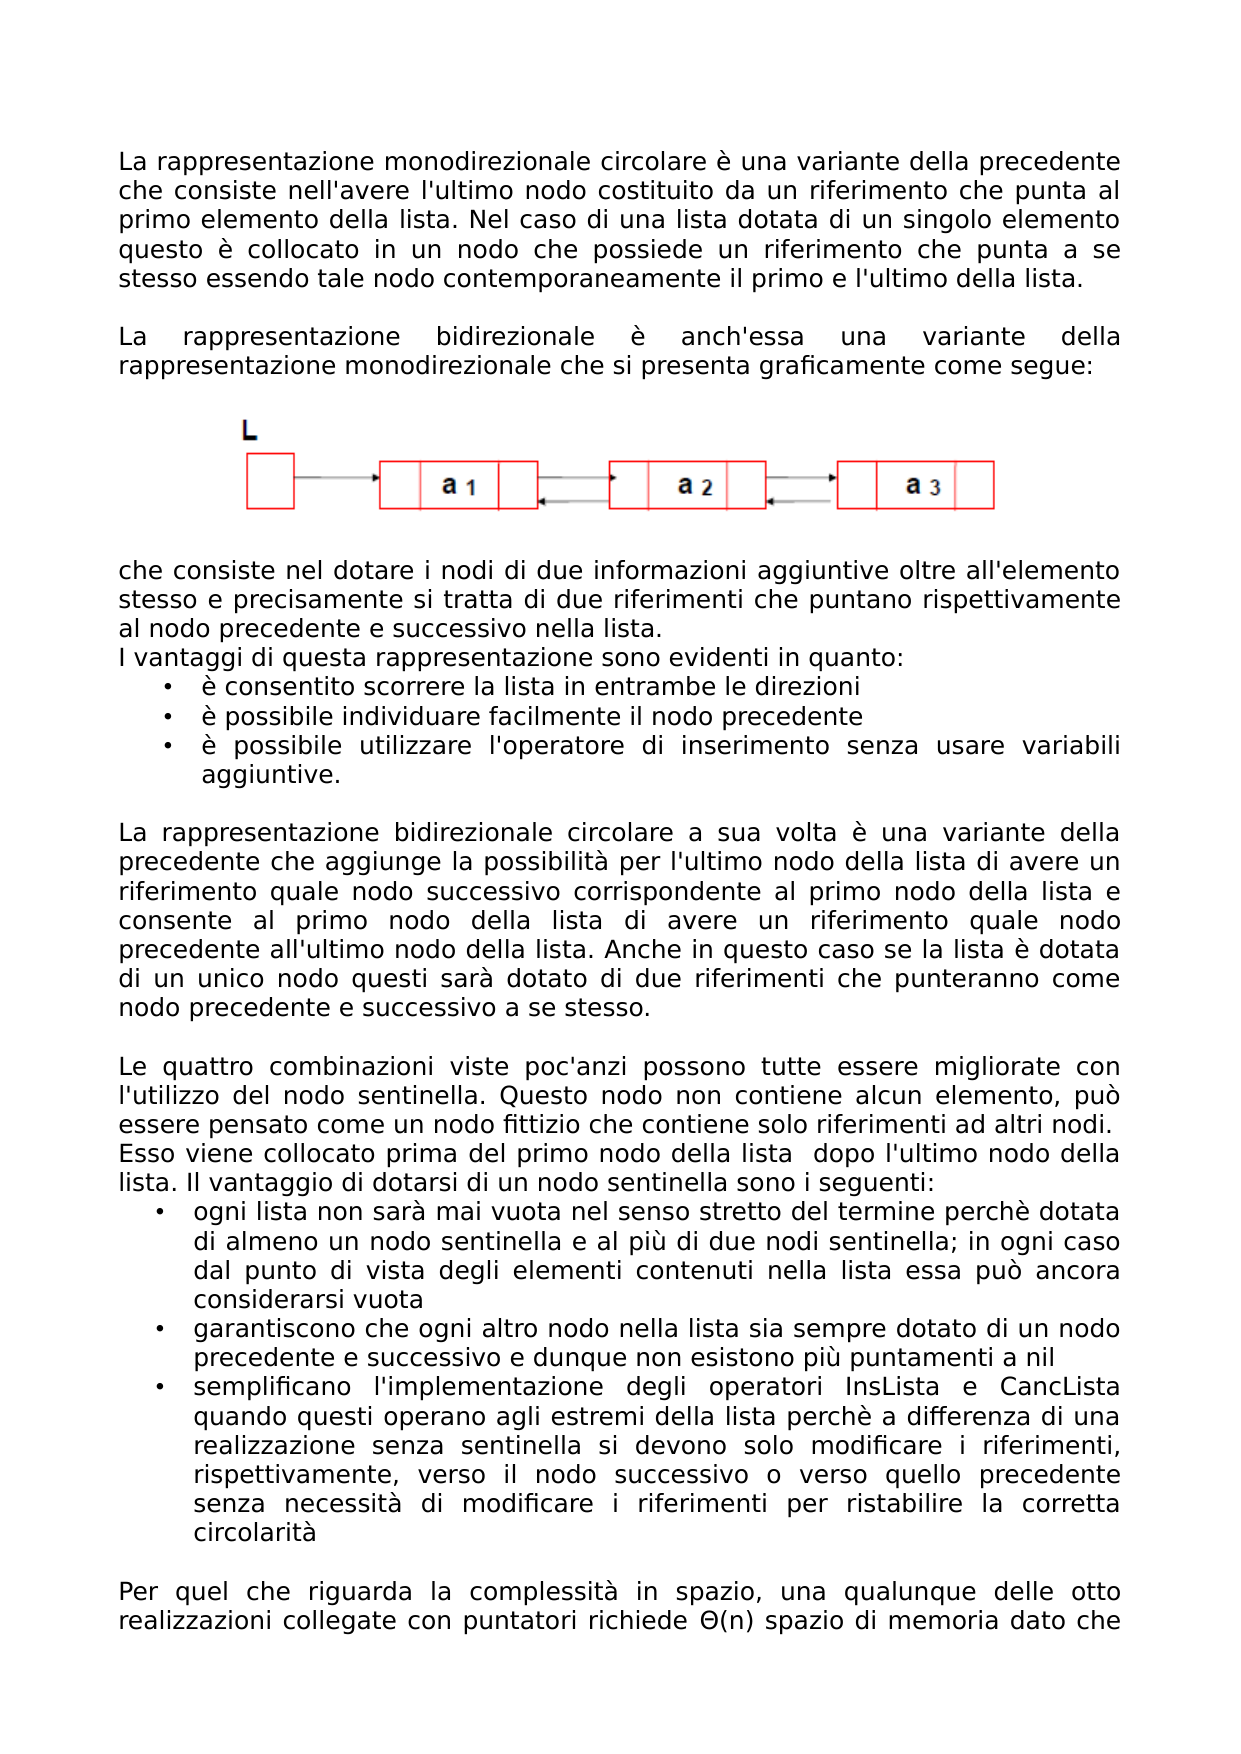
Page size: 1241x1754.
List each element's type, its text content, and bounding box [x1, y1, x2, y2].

list ogni lista non sarà mai vuota nel senso stretto del termine perchè dotata di almeno un nodo sentinella e al più di due nodi sentinella; in ogni caso dal punto di vista degli elementi contenuti nella lista essa può ancora considerarsi vuota [156, 1197, 1122, 1314]
text I vantaggi di questa rappresentazione sono evidenti in quanto: [118, 643, 1122, 672]
list semplificano l'implementazione degli operatori InsLista e CancLista quando questi operano agli estremi della lista perchè a differenza di una realizzazione senza sentinella si devono solo modificare i riferimenti, rispettivamente, verso il nodo successivo o verso quello precedente senza necessità di modificare i riferimenti per ristabilire la corretta circolarità [156, 1372, 1122, 1547]
list è possibile utilizzare l'operatore di inserimento senza usare variabili aggiuntive. [163, 731, 1122, 789]
list è consentito scorrere la lista in entrambe le direzioni [163, 672, 1122, 702]
text Le quattro combinazioni viste poc'anzi possono tutte essere migliorate con l'utilizzo del nodo sentinella. Questo nodo non contiene alcun elemento, può essere pensato come un nodo fittizio che contiene solo riferimenti ad altri nodi. [118, 1052, 1122, 1139]
text La rappresentazione monodirezionale circolare è una variante della precedente che consiste nell'avere l'ultimo nodo costituito da un riferimento che punta al primo elemento della lista. Nel caso di una lista dotata di un singolo elemento questo è collocato in un nodo che possiede un riferimento che punta a se stesso essendo tale nodo contemporaneamente il primo e l'ultimo della lista. [118, 147, 1122, 293]
picture [231, 409, 1009, 527]
text Per quel che riguarda la complessità in spazio, una qualunque delle otto realizzazioni collegate con puntatori richiede Θ(n) spazio di memoria dato che [118, 1577, 1122, 1635]
list garantiscono che ogni altro nodo nella lista sia sempre dotato di un nodo precedente e successivo e dunque non esistono più puntamenti a nil [156, 1314, 1122, 1372]
text La rappresentazione bidirezionale circolare a sua volta è una variante della precedente che aggiunge la possibilità per l'ultimo nodo della lista di avere un riferimento quale nodo successivo corrispondente al primo nodo della lista e consente al primo nodo della lista di avere un riferimento quale nodo precedente all'ultimo nodo della lista. Anche in questo caso se la lista è dotata di un unico nodo questi sarà dotato di due riferimenti che punteranno come nodo precedente e successivo a se stesso. [118, 818, 1122, 1022]
text Esso viene collocato prima del primo nodo della lista dopo l'ultimo nodo della lista. Il vantaggio di dotarsi di un nodo sentinella sono i seguenti: [118, 1139, 1122, 1197]
text La rappresentazione bidirezionale è anch'essa una variante della rappresentazione monodirezionale che si presenta graficamente come segue: [118, 322, 1122, 381]
list è possibile individuare facilmente il nodo precedente [163, 702, 1122, 731]
text che consiste nel dotare i nodi di due informazioni aggiuntive oltre all'elemento stesso e precisamente si tratta di due riferimenti che puntano rispettivamente al nodo precedente e successivo nella lista. [118, 556, 1122, 643]
